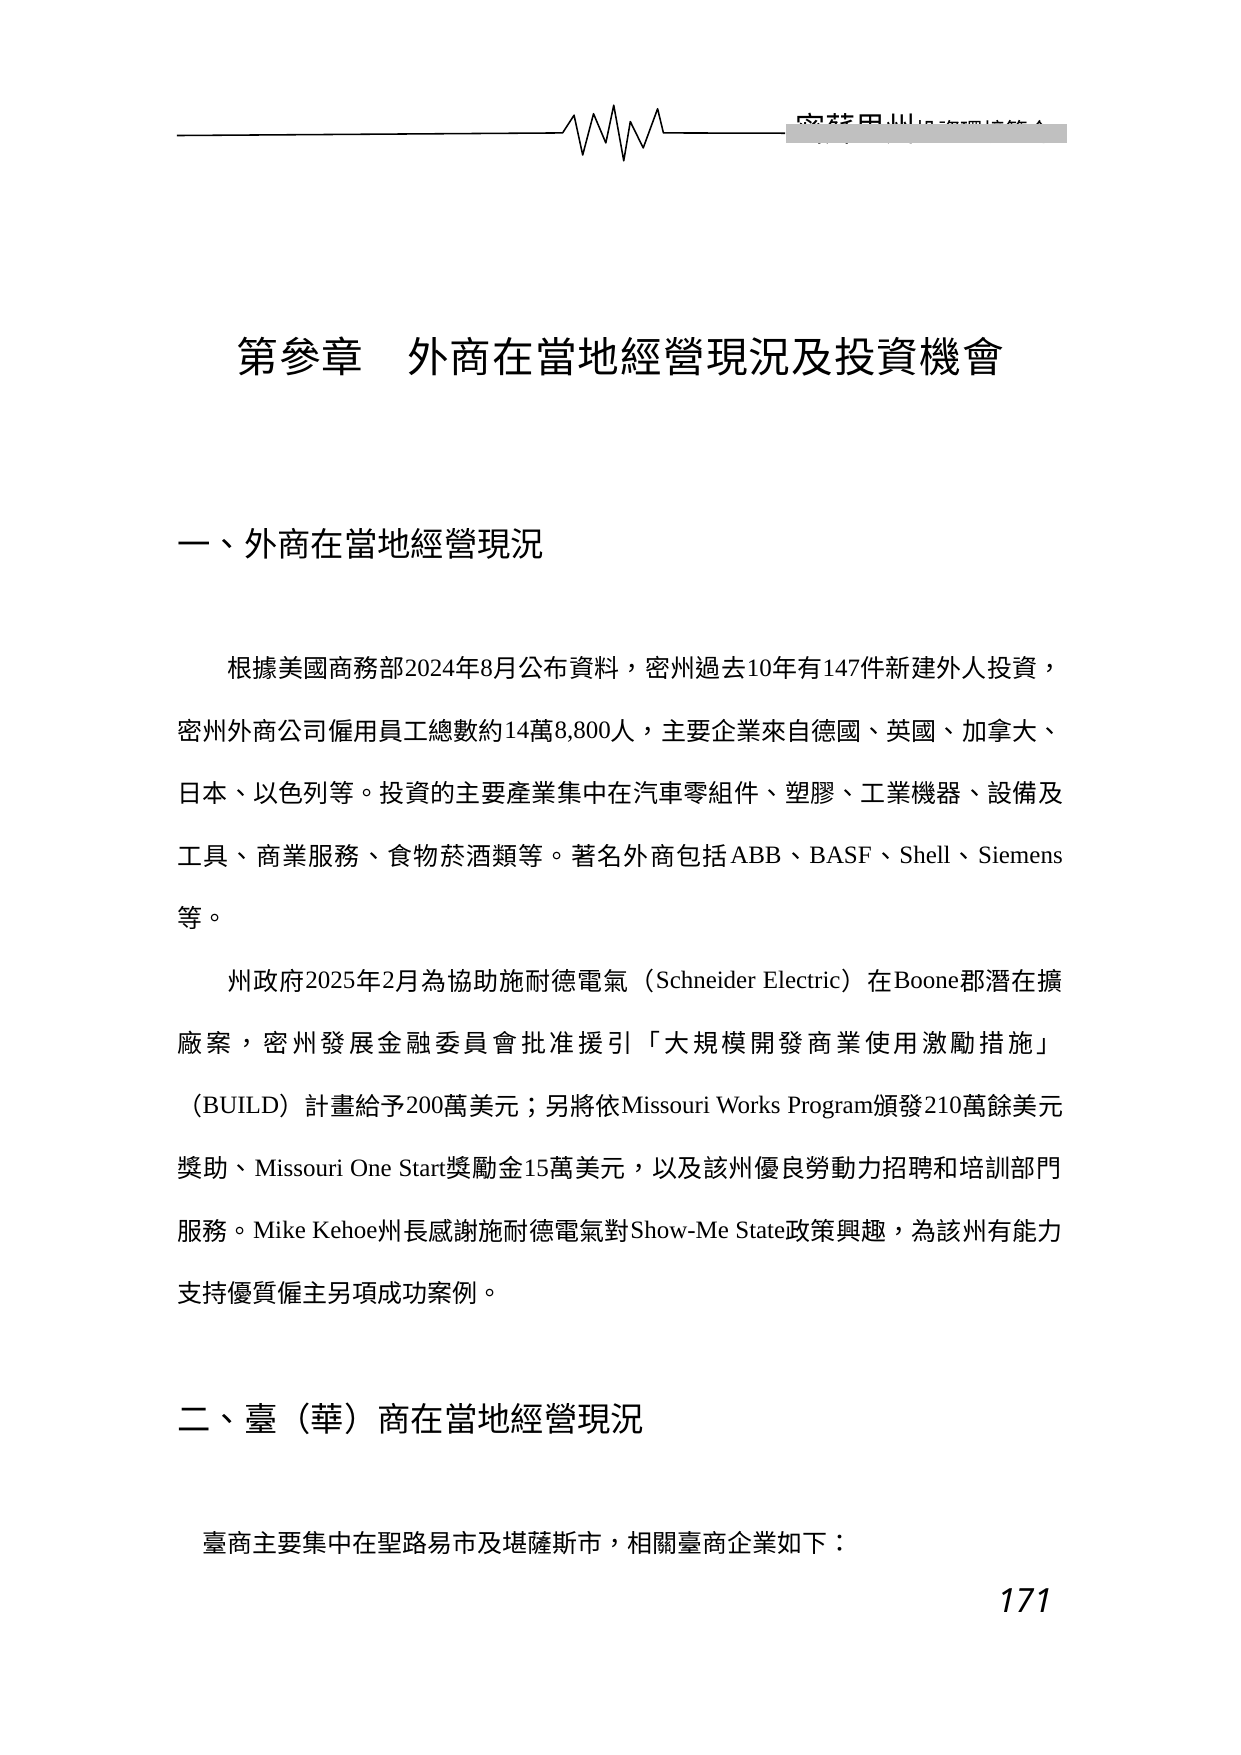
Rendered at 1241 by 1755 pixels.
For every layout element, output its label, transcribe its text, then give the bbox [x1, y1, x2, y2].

text 第參章 外商在當地經營現況及投資機會 [177, 313, 1063, 375]
text 二、臺（華）商在當地經營現況 [177, 1375, 1063, 1438]
text 州政府2025年2月為協助施耐德電氣（Schneider Electric）在Boone郡潛在擴廠案，密州發展金融委員會批准援引「大規模開發商業使用激勵措施」（BUILD）計畫給予200萬美元；另將依Missouri Works Program頒發210萬餘美元獎助、Missouri One Start獎勵金15萬美元，以及該州優良勞動力招聘和培訓部門服務。Mike Kehoe州長感謝施耐德電氣對Show-Me State政策興趣，為該州有能力支持優質僱主另項成功案例。 [177, 938, 1063, 1313]
text 一、外商在當地經營現況 [177, 500, 1063, 563]
text 臺商主要集中在聖路易市及堪薩斯市，相關臺商企業如下： [202, 1500, 1063, 1563]
text 根據美國商務部2024年8月公布資料，密州過去10年有147件新建外人投資，密州外商公司僱用員工總數約14萬8,800人，主要企業來自德國、英國、加拿大、日本、以色列等。投資的主要產業集中在汽車零組件、塑膠、工業機器、設備及工具、商業服務、食物菸酒類等。著名外商包括ABB、BASF、Shell、Siemens等。 [177, 625, 1063, 938]
